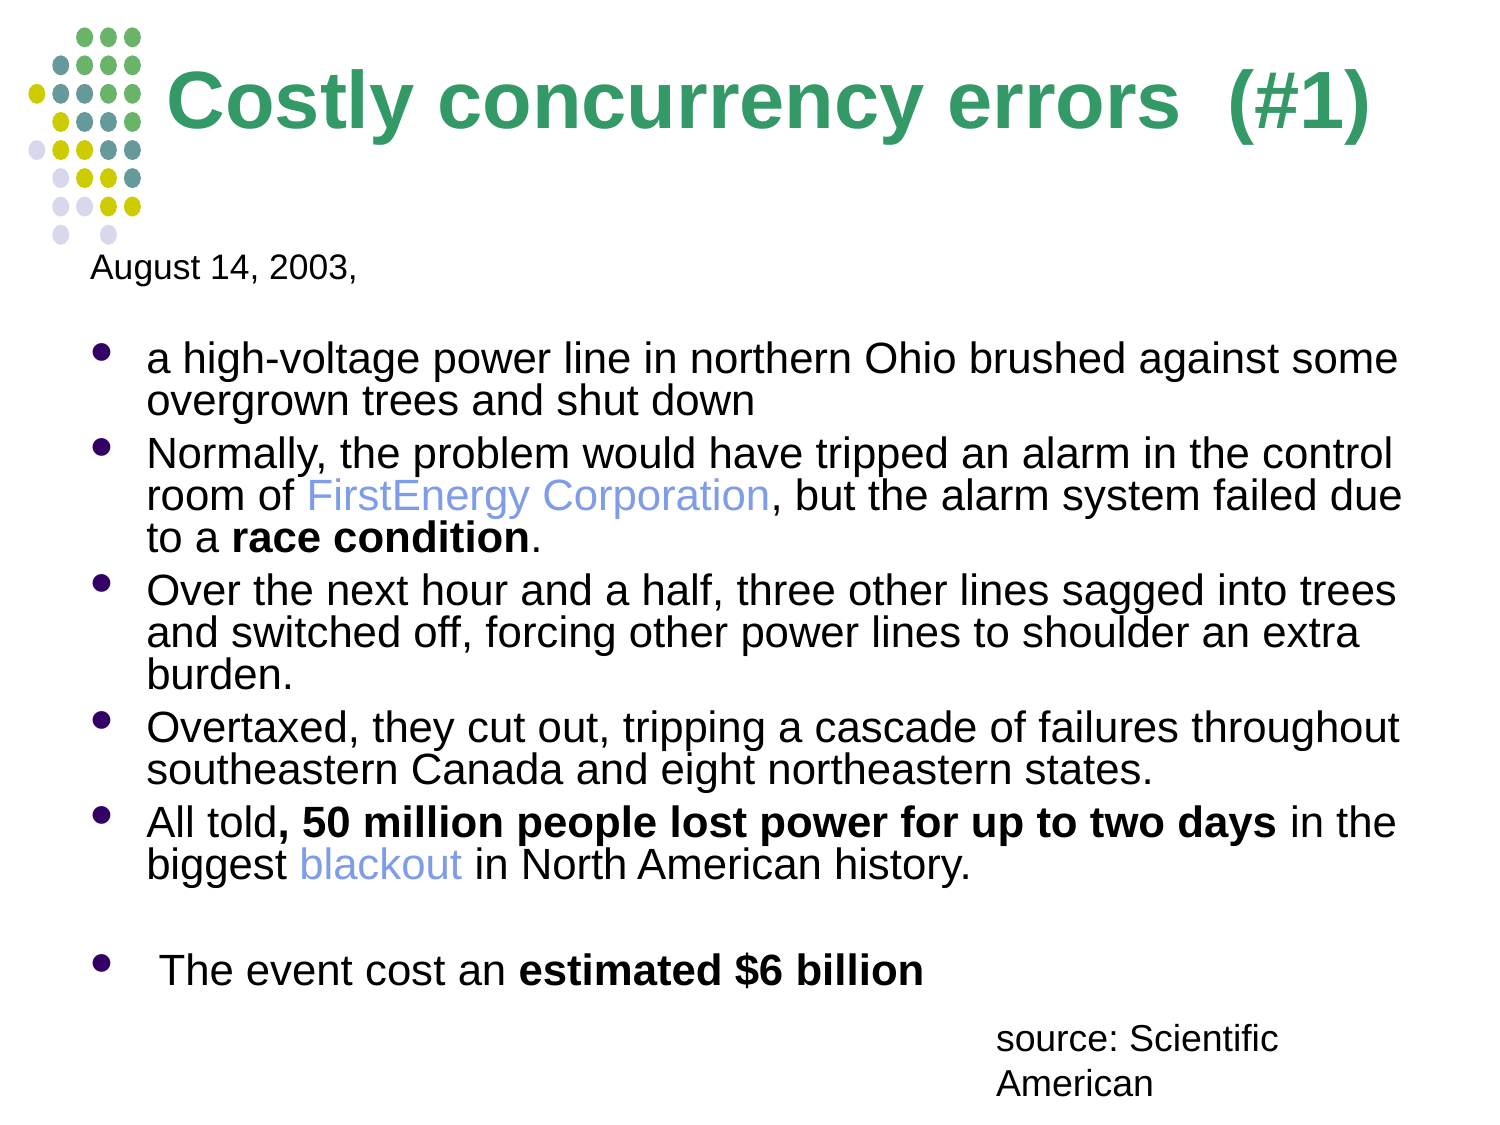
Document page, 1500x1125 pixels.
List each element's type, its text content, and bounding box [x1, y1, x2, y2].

text_box source: Scientific American [981, 1006, 1451, 1113]
list August 14, 2003, a high-voltage power line in northern Ohio brushed against some overgrown trees and shut down Normally, the problem would have tripped an alarm in the control room of FirstEnergy Corporation​, but the alarm system failed due to a race condition. Over the next hour and a half, three other lines sagged into trees and switched off, forcing other power lines to shoulder an extra burden. Overtaxed, they cut out, tripping a cascade of failures throughout southeastern Canada and eight northeastern states. All told, 50 million people lost power for up to two days in the biggest blackout in North American history. The event cost an estimated $6 billion [75, 245, 1426, 1077]
title Costly concurrency errors (#1) [151, 40, 1390, 176]
